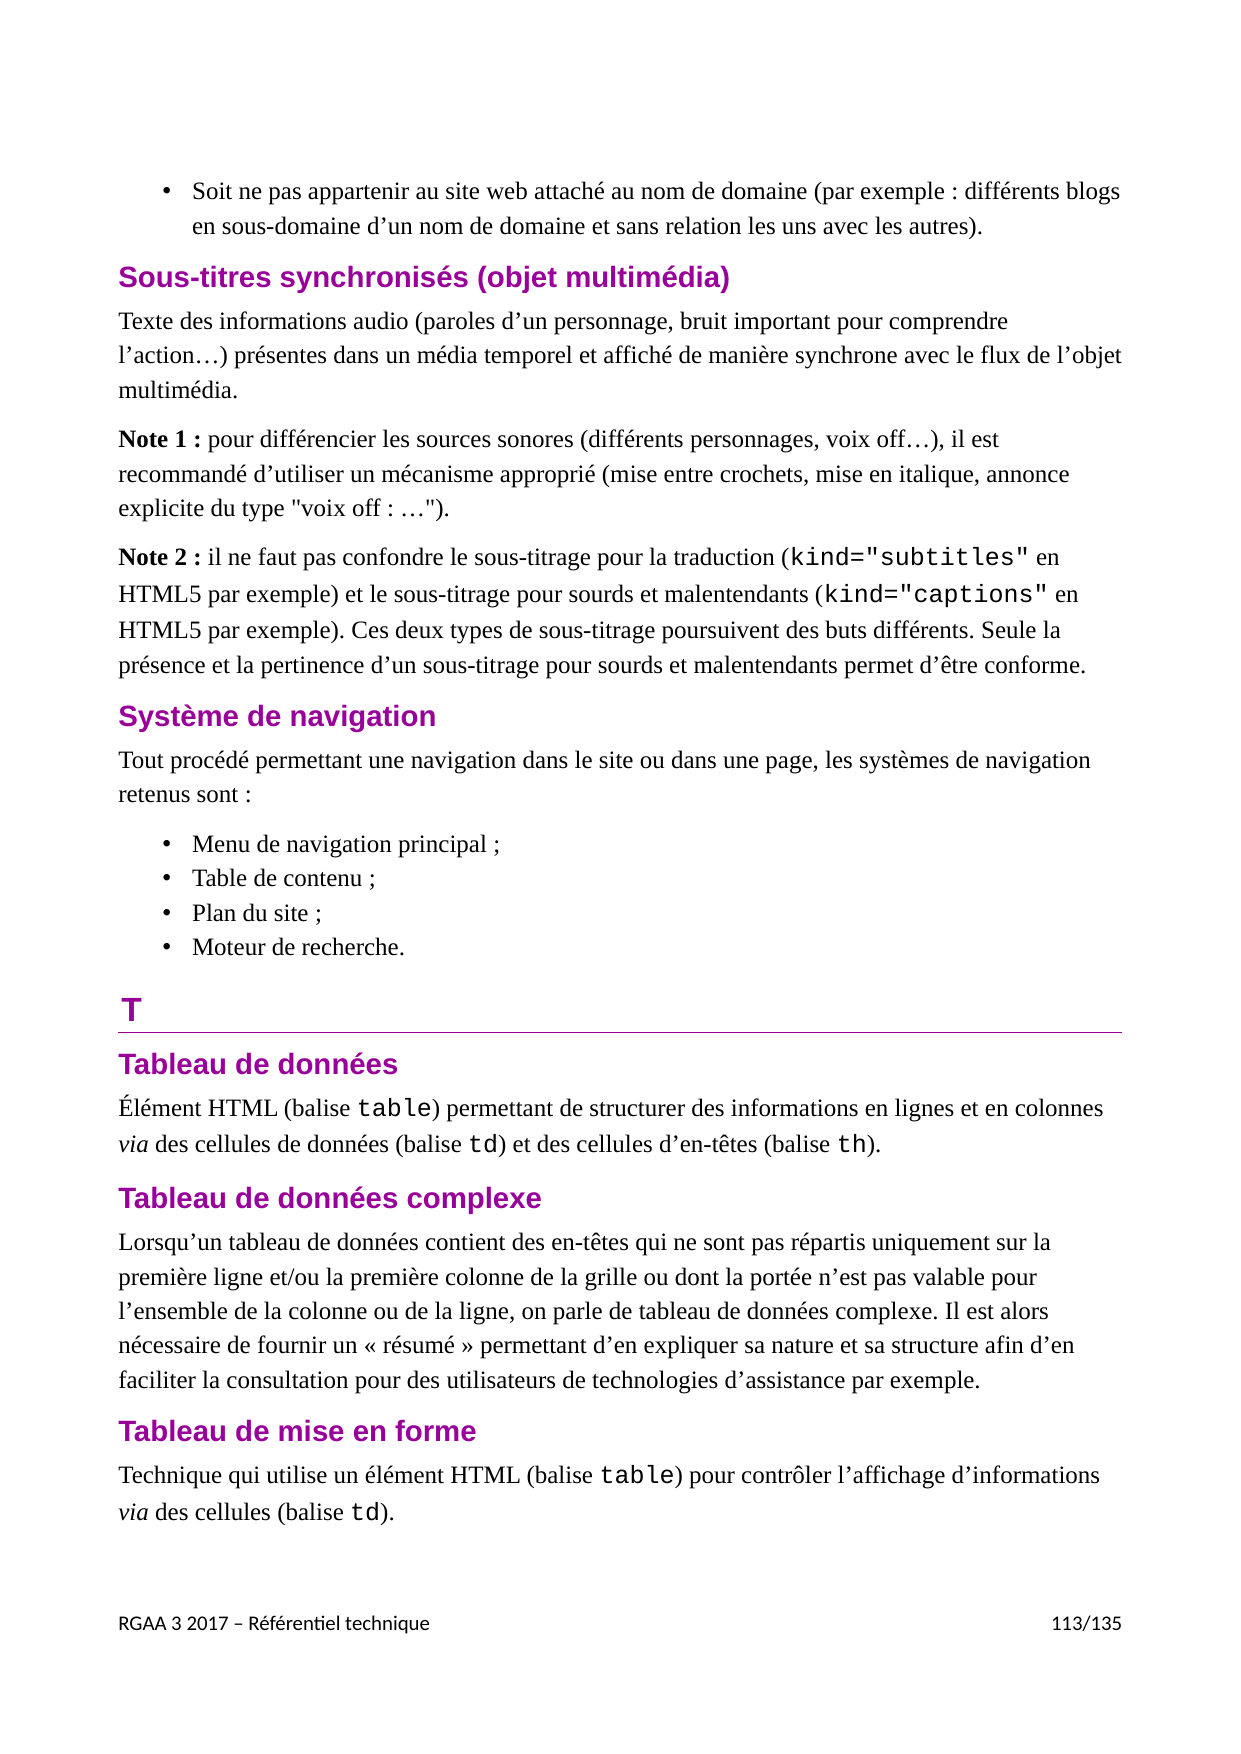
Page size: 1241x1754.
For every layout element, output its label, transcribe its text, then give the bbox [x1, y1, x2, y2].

subtitle T [118, 987, 1122, 1032]
text Note 2 : il ne faut pas confondre le sous-titrage pour la traduction (kind="subtitles" en HTML5 par exemple) et le sous-titrage pour sourds et malentendants (kind="captions" en HTML5 par exemple). Ces deux types de sous-titrage poursuivent des buts différents. Seule la présence et la pertinence d’un sous-titrage pour sourds et malentendants permet d’être conforme. [118, 542, 1122, 678]
subtitle Tableau de données [118, 1047, 1122, 1080]
subtitle Tableau de données complexe [118, 1181, 1122, 1215]
list Plan du site ; [162, 898, 1122, 926]
list Menu de navigation principal ; [162, 829, 1122, 857]
text Élément HTML (balise table) permettant de structurer des informations en lignes et en colonnes via des cellules de données (balise td) et des cellules d’en-têtes (balise th). [118, 1093, 1122, 1160]
text Texte des informations audio (paroles d’un personnage, bruit important pour comprendre l’action…) présentes dans un média temporel et affiché de manière synchrone avec le flux de l’objet multimédia. [118, 306, 1122, 404]
subtitle Tableau de mise en forme [118, 1414, 1122, 1448]
list Moteur de recherche. [162, 932, 1122, 961]
subtitle Système de navigation [118, 699, 1122, 733]
list Table de contenu ; [162, 863, 1122, 892]
list Soit ne pas appartenir au site web attaché au nom de domaine (par exemple : différents blogs en sous-domaine d’un nom de domaine et sans relation les uns avec les autres). [162, 176, 1122, 239]
text Note 1 : pour différencier les sources sonores (différents personnages, voix off…), il est recommandé d’utiliser un mécanisme approprié (mise entre crochets, mise en italique, annonce explicite du type "voix off : …"). [118, 424, 1122, 522]
subtitle Sous-titres synchronisés (objet multimédia) [118, 260, 1122, 294]
text Tout procédé permettant une navigation dans le site ou dans une page, les systèmes de navigation retenus sont : [118, 745, 1122, 808]
text Technique qui utilise un élément HTML (balise table) pour contrôler l’affichage d’informations via des cellules (balise td). [118, 1460, 1122, 1528]
text Lorsqu’un tableau de données contient des en-têtes qui ne sont pas répartis uniquement sur la première ligne et/ou la première colonne de la grille ou dont la portée n’est pas valable pour l’ensemble de la colonne ou de la ligne, on parle de tableau de données complexe. Il est alors nécessaire de fournir un « résumé » permettant d’en expliquer sa nature et sa structure afin d’en faciliter la consultation pour des utilisateurs de technologies d’assistance par exemple. [118, 1227, 1122, 1394]
